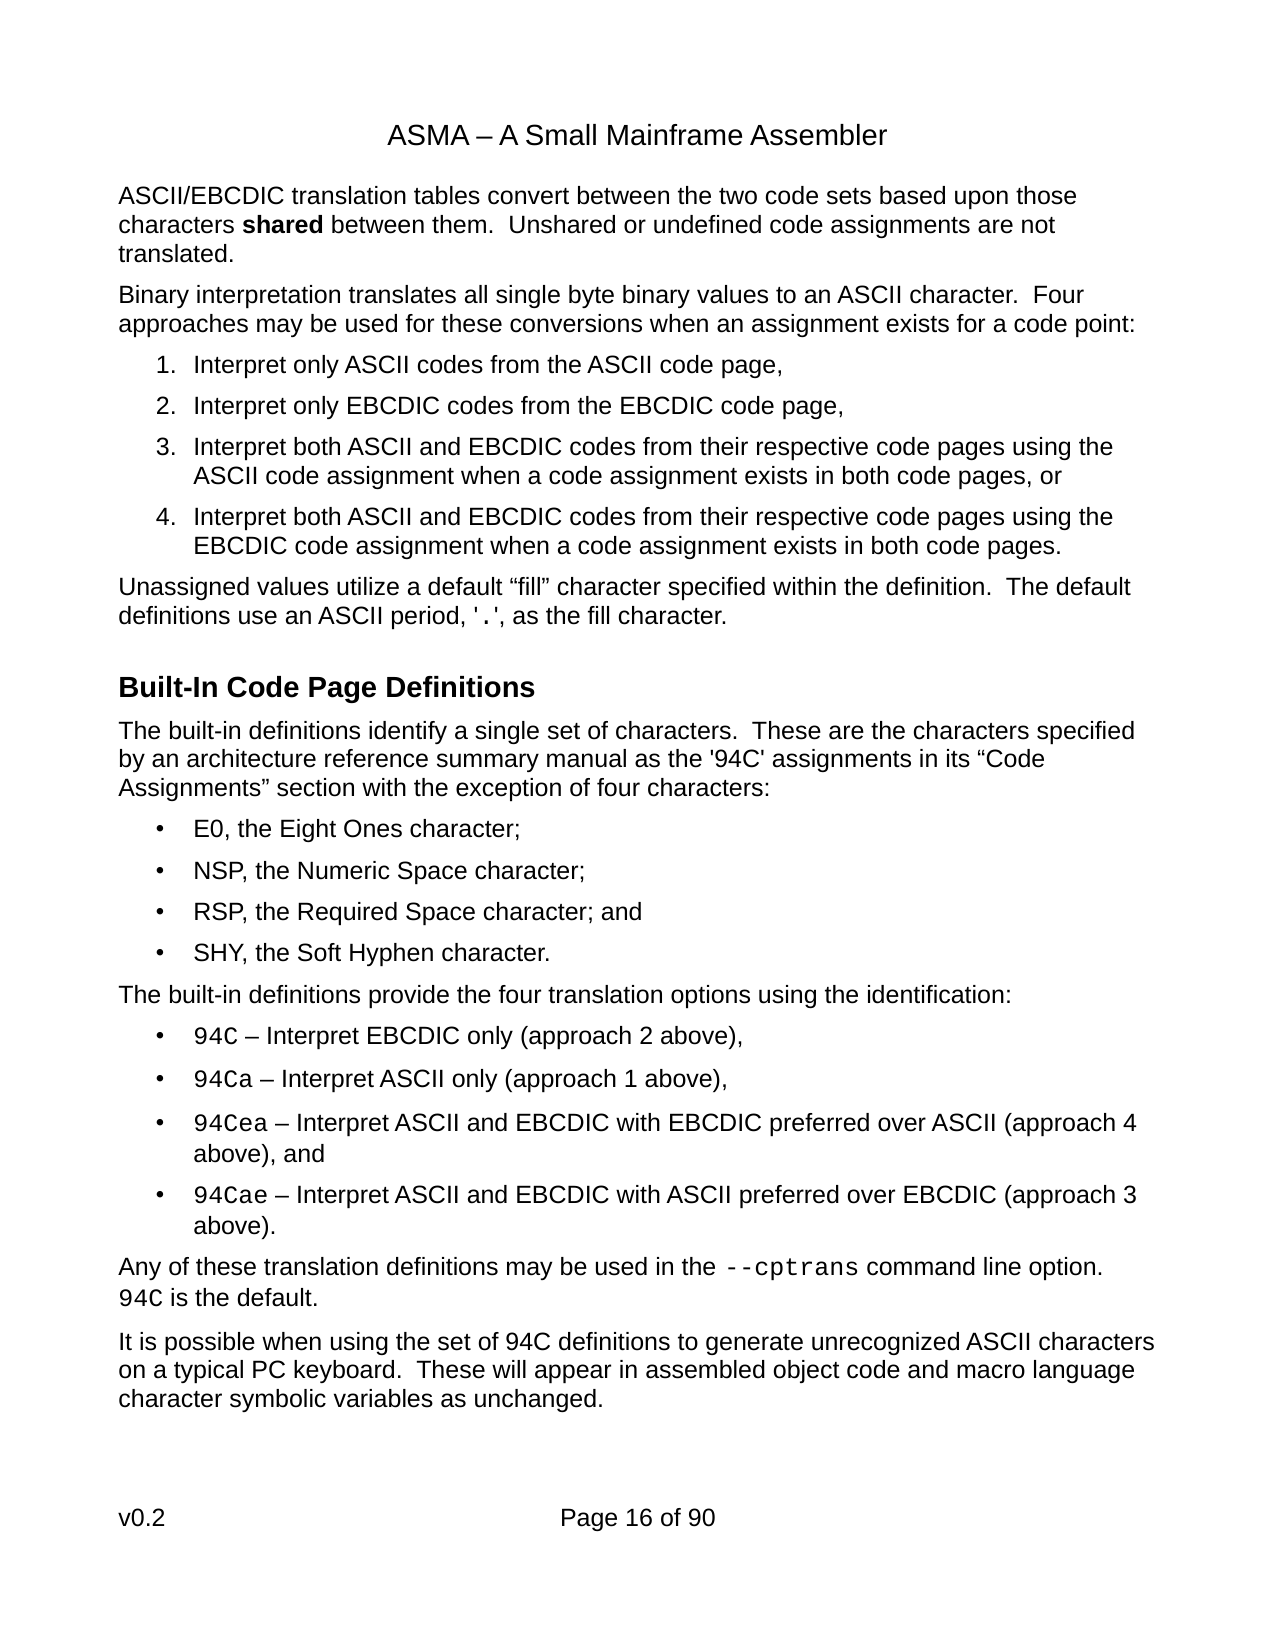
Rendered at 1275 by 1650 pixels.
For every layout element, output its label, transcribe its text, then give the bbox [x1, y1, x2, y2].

text The built-in definitions identify a single set of characters. These are the characters specified by an architecture reference summary manual as the '94C' assignments in its “Code Assignments” section with the exception of four characters: [118, 716, 1157, 802]
text Unassigned values utilize a default “fill” character specified within the definition. The default definitions use an ASCII period, '.', as the fill character. [118, 572, 1157, 632]
text The built-in definitions provide the four translation options using the identification: [118, 980, 1157, 1008]
list Interpret both ASCII and EBCDIC codes from their respective code pages using the ASCII code assignment when a code assignment exists in both code pages, or [156, 432, 1157, 490]
text Any of these translation definitions may be used in the --cptrans command line option. 94C is the default. [118, 1252, 1157, 1314]
list Interpret only EBCDIC codes from the EBCDIC code page, [156, 391, 1157, 420]
list 94Cea – Interpret ASCII and EBCDIC with EBCDIC preferred over ASCII (approach 4 above), and [156, 1108, 1157, 1168]
text It is possible when using the set of 94C definitions to generate unrecognized ASCII characters on a typical PC keyboard. These will appear in assembled object code and macro language character symbolic variables as unchanged. [118, 1327, 1157, 1413]
list E0, the Eight Ones character; [156, 814, 1157, 843]
list 94Ca – Interpret ASCII only (approach 1 above), [156, 1064, 1157, 1095]
list 94C – Interpret EBCDIC only (approach 2 above), [156, 1021, 1157, 1052]
subtitle Built-In Code Page Definitions [118, 669, 1157, 703]
list NSP, the Numeric Space character; [156, 856, 1157, 884]
text Binary interpretation translates all single byte binary values to an ASCII character. Four approaches may be used for these conversions when an assignment exists for a code point: [118, 280, 1157, 337]
text ASCII/EBCDIC translation tables convert between the two code sets based upon those characters shared between them. Unshared or undefined code assignments are not translated. [118, 181, 1157, 267]
list SHY, the Soft Hyphen character. [156, 938, 1157, 967]
list RSP, the Required Space character; and [156, 897, 1157, 926]
list 94Cae – Interpret ASCII and EBCDIC with ASCII preferred over EBCDIC (approach 3 above). [156, 1180, 1157, 1240]
list Interpret only ASCII codes from the ASCII code page, [156, 350, 1157, 379]
list Interpret both ASCII and EBCDIC codes from their respective code pages using the EBCDIC code assignment when a code assignment exists in both code pages. [156, 502, 1157, 560]
